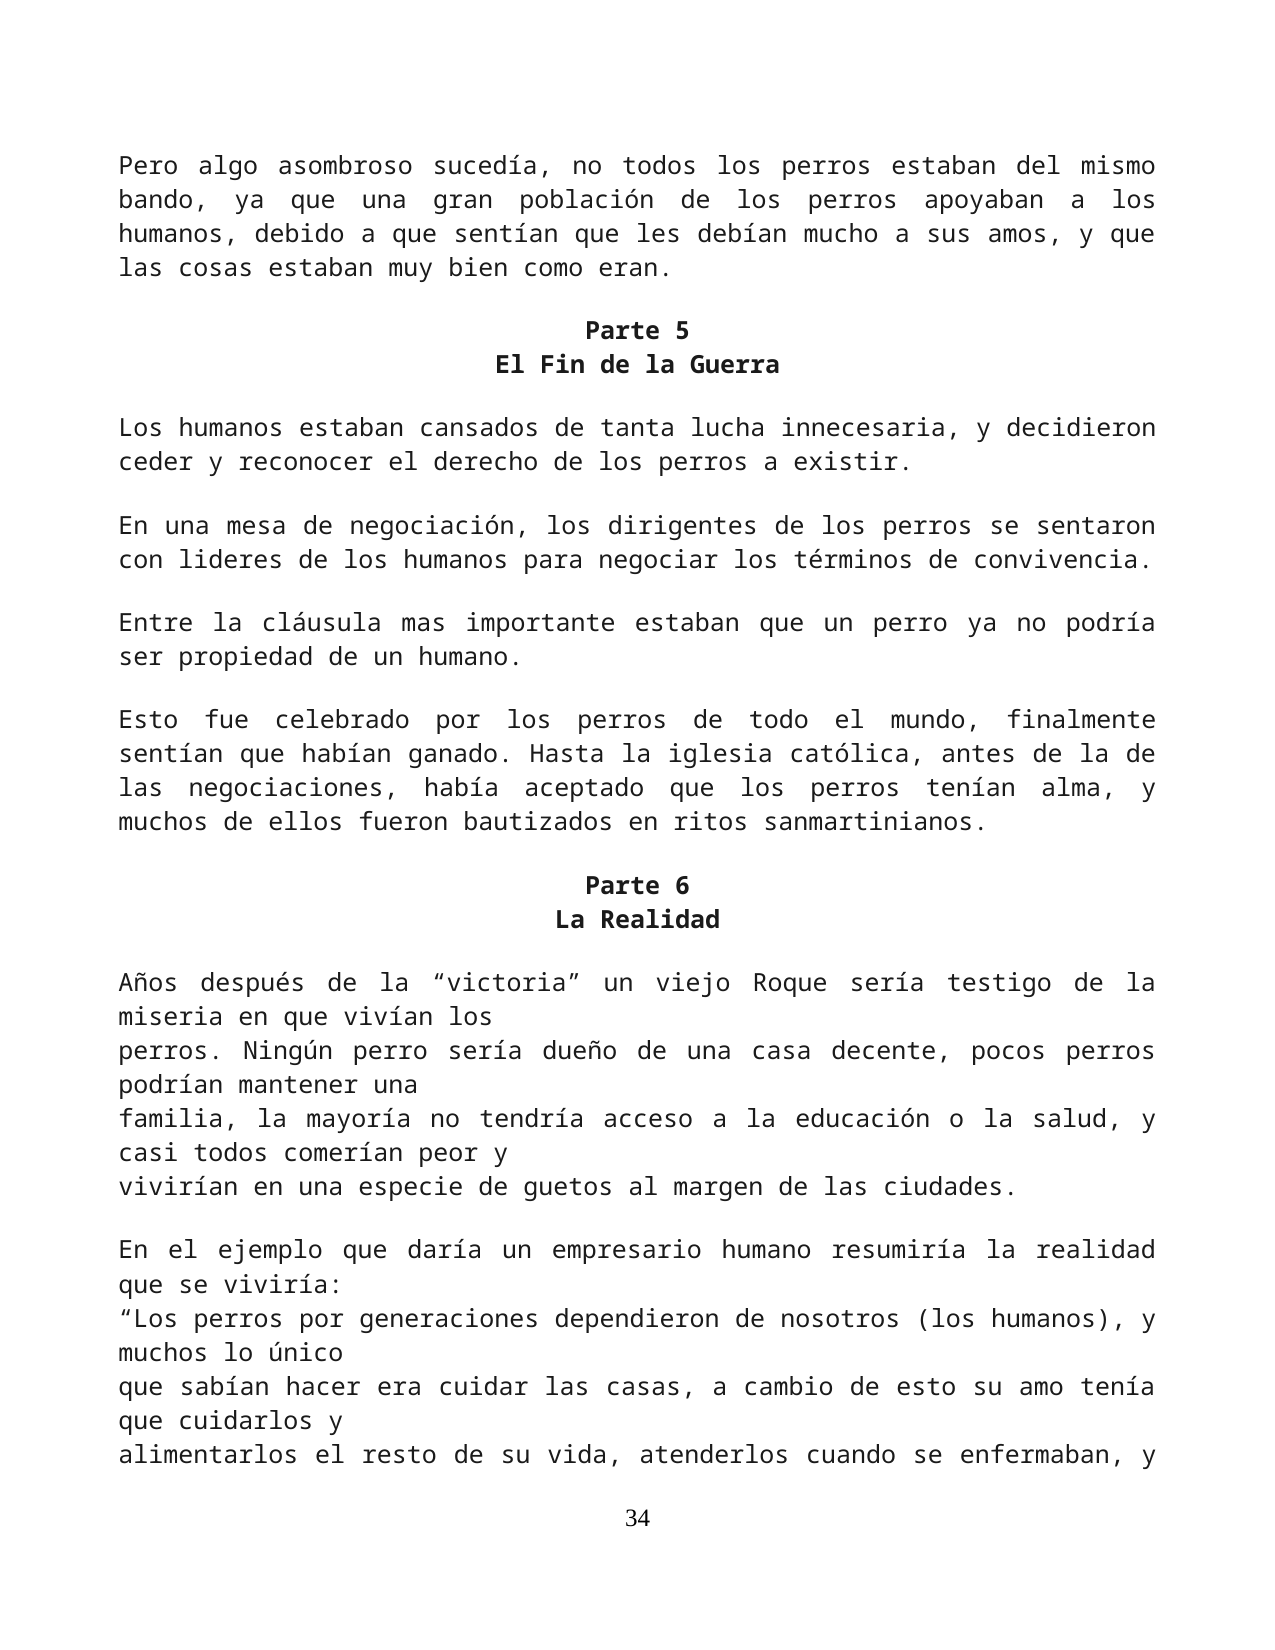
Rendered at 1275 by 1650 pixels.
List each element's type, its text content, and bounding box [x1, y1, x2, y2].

text En una mesa de negociación, los dirigentes de los perros se sentaron con lideres de los humanos para negociar los términos de convivencia. [118, 507, 1157, 575]
text que sabían hacer era cuidar las casas, a cambio de esto su amo tenía que cuidarlos y [118, 1368, 1157, 1437]
text Parte 6 [118, 867, 1157, 901]
text alimentarlos el resto de su vida, atenderlos cuando se enfermaban, y [118, 1437, 1157, 1471]
text Los humanos estaban cansados de tanta lucha innecesaria, y decidieron ceder y reconocer el derecho de los perros a existir. [118, 410, 1157, 478]
text Años después de la “victoria” un viejo Roque sería testigo de la miseria en que vivían los [118, 964, 1157, 1033]
text Entre la cláusula mas importante estaban que un perro ya no podría ser propiedad de un humano. [118, 604, 1157, 673]
text En el ejemplo que daría un empresario humano resumiría la realidad que se viviría: [118, 1232, 1157, 1300]
text Esto fue celebrado por los perros de todo el mundo, finalmente sentían que habían ganado. Hasta la iglesia católica, antes de la de las negociaciones, había aceptado que los perros tenían alma, y muchos de ellos fueron bautizados en ritos sanmartinianos. [118, 702, 1157, 838]
text “Los perros por generaciones dependieron de nosotros (los humanos), y muchos lo único [118, 1300, 1157, 1368]
text familia, la mayoría no tendría acceso a la educación o la salud, y casi todos comerían peor y [118, 1101, 1157, 1169]
text vivirían en una especie de guetos al margen de las ciudades. [118, 1169, 1157, 1203]
text Pero algo asombroso sucedía, no todos los perros estaban del mismo bando, ya que una gran población de los perros apoyaban a los humanos, debido a que sentían que les debían mucho a sus amos, y que las cosas estaban muy bien como eran. [118, 147, 1157, 283]
text El Fin de la Guerra [118, 347, 1157, 381]
text perros. Ningún perro sería dueño de una casa decente, pocos perros podrían mantener una [118, 1033, 1157, 1101]
text Parte 5 [118, 313, 1157, 347]
text La Realidad [118, 901, 1157, 935]
